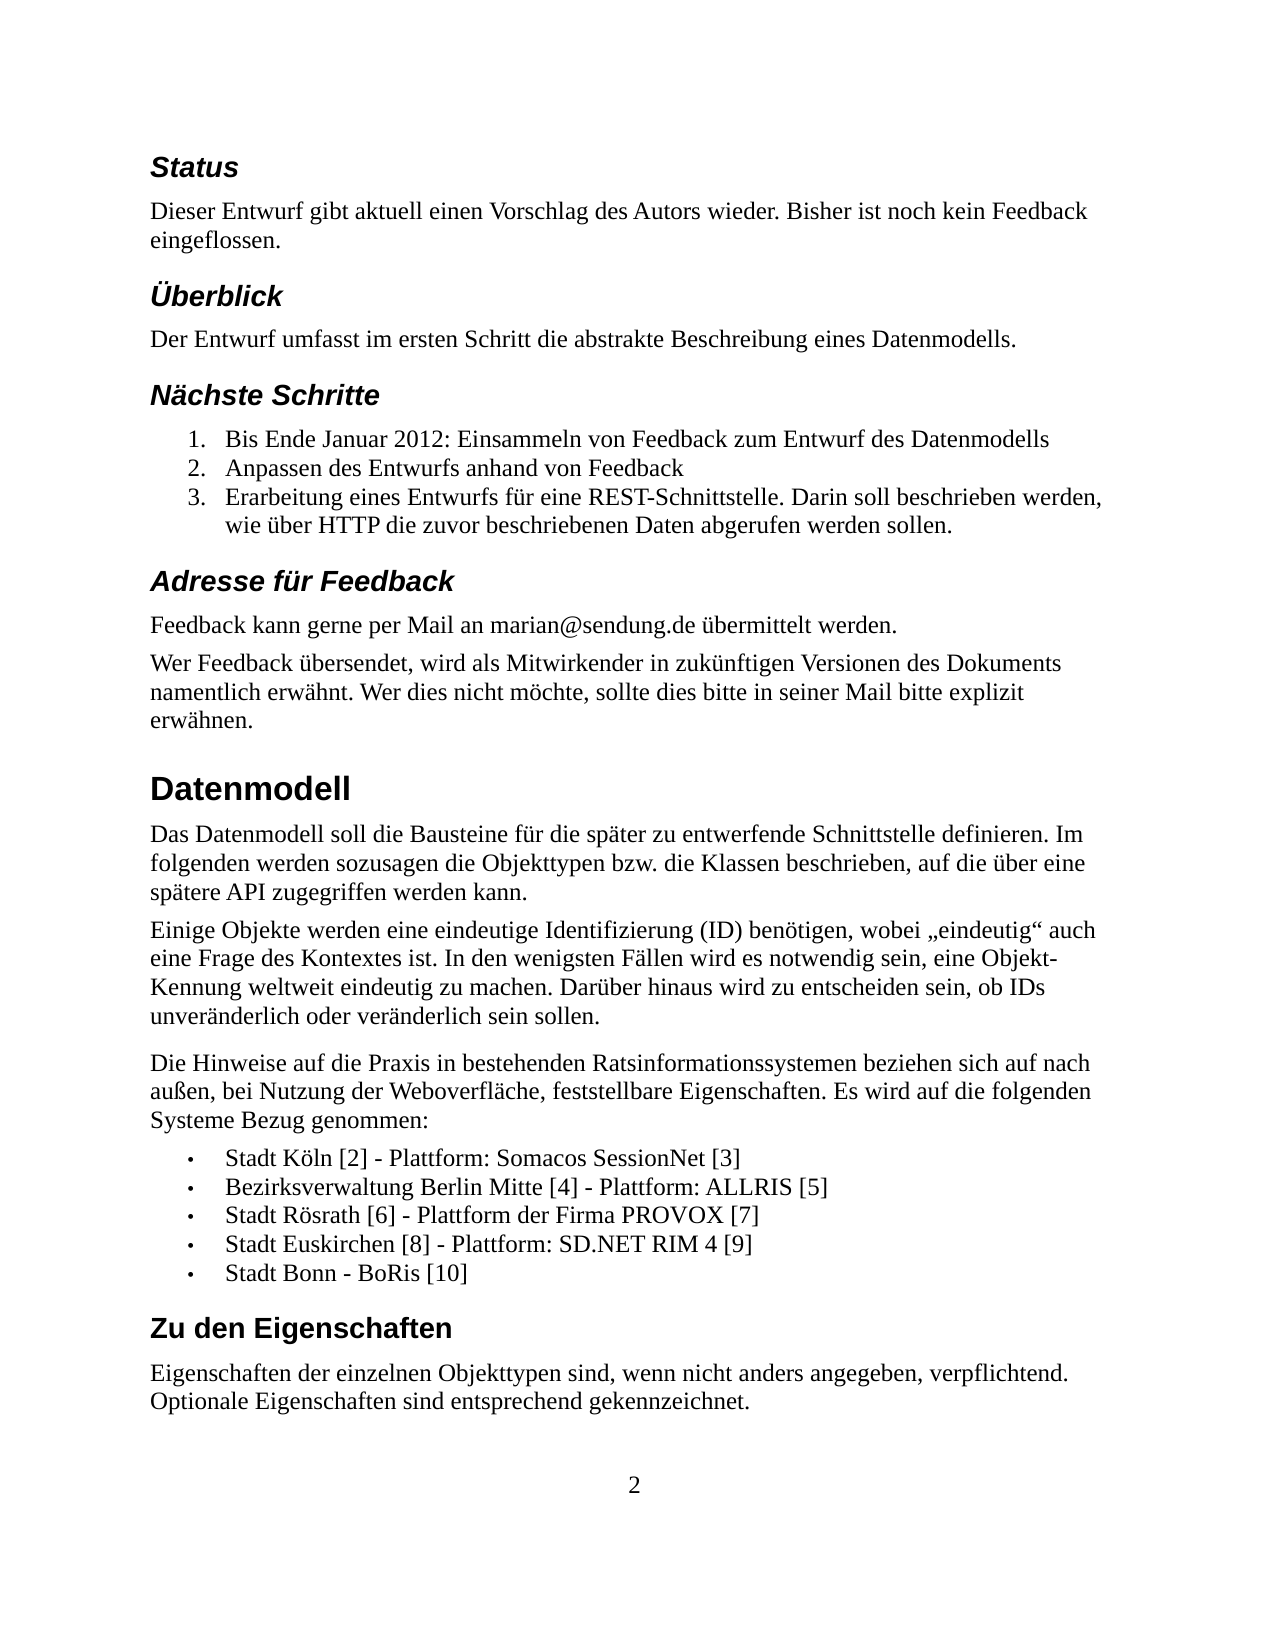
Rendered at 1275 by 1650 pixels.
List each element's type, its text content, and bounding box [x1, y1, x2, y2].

subtitle Überblick [150, 278, 1125, 312]
text Dieser Entwurf gibt aktuell einen Vorschlag des Autors wieder. Bisher ist noch kein Feedback eingeflossen. [150, 196, 1125, 253]
text Eigenschaften der einzelnen Objekttypen sind, wenn nicht anders angegeben, verpflichtend. Optionale Eigenschaften sind entsprechend gekennzeichnet. [150, 1358, 1125, 1415]
list Stadt Euskirchen [8] - Plattform: SD.NET RIM 4 [9] [187, 1229, 1125, 1258]
list Stadt Köln [2] - Plattform: Somacos SessionNet [3] [187, 1143, 1125, 1172]
text Die Hinweise auf die Praxis in bestehenden Ratsinformationssystemen beziehen sich auf nach außen, bei Nutzung der Weboverfläche, feststellbare Eigenschaften. Es wird auf die folgenden Systeme Bezug genommen: [150, 1048, 1125, 1134]
subtitle Zu den Eigenschaften [150, 1312, 1125, 1345]
list Erarbeitung eines Entwurfs für eine REST-Schnittstelle. Darin soll beschrieben werden, wie über HTTP die zuvor beschriebenen Daten abgerufen werden sollen. [187, 482, 1125, 539]
text Einige Objekte werden eine eindeutige Identifizierung (ID) benötigen, wobei „eindeutig“ auch eine Frage des Kontextes ist. In den wenigsten Fällen wird es notwendig sein, eine Objekt-Kennung weltweit eindeutig zu machen. Darüber hinaus wird zu entscheiden sein, ob IDs unveränderlich oder veränderlich sein sollen. [150, 915, 1125, 1030]
list Bis Ende Januar 2012: Einsammeln von Feedback zum Entwurf des Datenmodells [187, 424, 1125, 453]
list Bezirksverwaltung Berlin Mitte [4] - Plattform: ALLRIS [5] [187, 1172, 1125, 1200]
subtitle Adresse für Feedback [150, 564, 1125, 598]
text Feedback kann gerne per Mail an marian@sendung.de übermittelt werden. [150, 610, 1125, 639]
list Stadt Bonn - BoRis [10] [187, 1258, 1125, 1287]
subtitle Datenmodell [150, 768, 1125, 807]
text Das Datenmodell soll die Bausteine für die später zu entwerfende Schnittstelle definieren. Im folgenden werden sozusagen die Objekttypen bzw. die Klassen beschrieben, auf die über eine spätere API zugegriffen werden kann. [150, 819, 1125, 906]
list Anpassen des Entwurfs anhand von Feedback [187, 453, 1125, 482]
subtitle Nächste Schritte [150, 378, 1125, 412]
text Wer Feedback übersendet, wird als Mitwirkender in zukünftigen Versionen des Dokuments namentlich erwähnt. Wer dies nicht möchte, sollte dies bitte in seiner Mail bitte explizit erwähnen. [150, 648, 1125, 734]
subtitle Status [150, 150, 1125, 183]
text Der Entwurf umfasst im ersten Schritt die abstrakte Beschreibung eines Datenmodells. [150, 324, 1125, 353]
list Stadt Rösrath [6] - Plattform der Firma PROVOX [7] [187, 1200, 1125, 1229]
